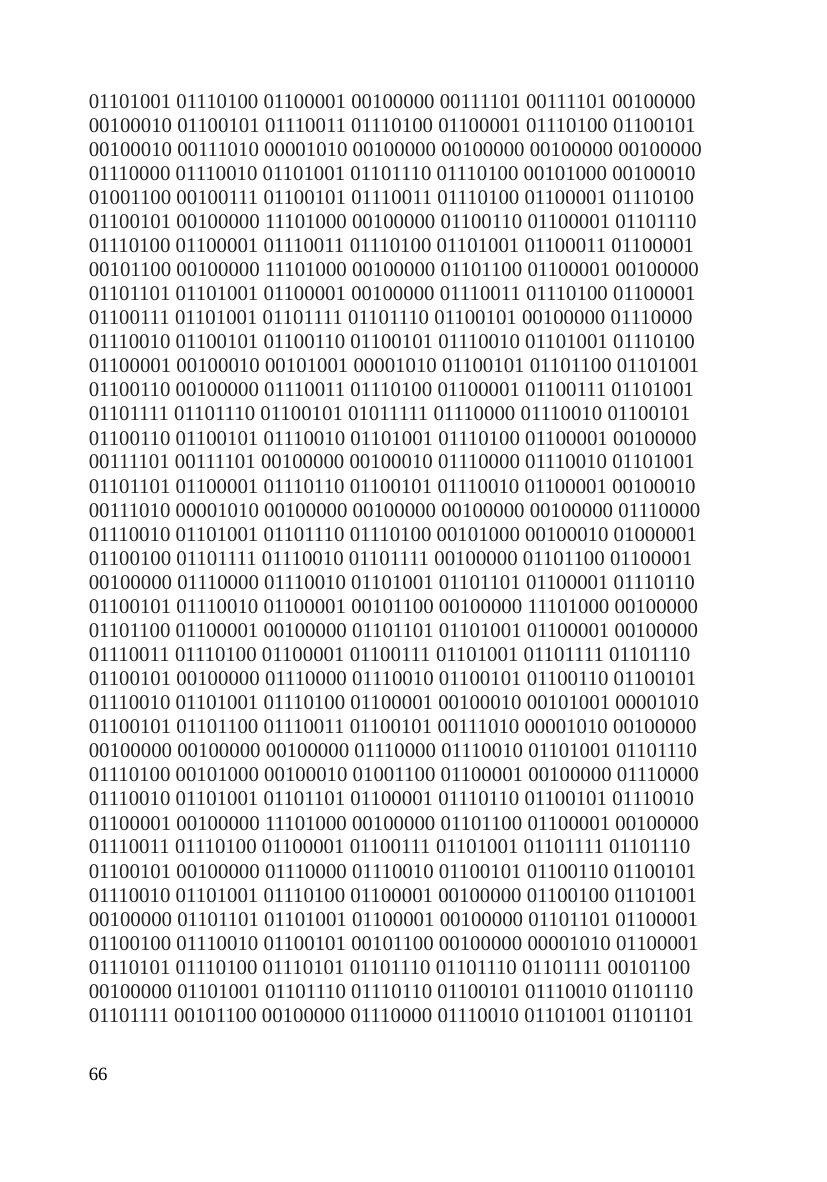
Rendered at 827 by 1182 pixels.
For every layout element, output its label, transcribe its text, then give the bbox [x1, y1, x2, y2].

text 01101001 01110100 01100001 00100000 00111101 00111101 00100000 00100010 01100101 01110011 01110100 01100001 01110100 01100101 00100010 00111010 00001010 00100000 00100000 00100000 00100000 01110000 01110010 01101001 01101110 01110100 00101000 00100010 01001100 00100111 01100101 01110011 01110100 01100001 01110100 01100101 00100000 11101000 00100000 01100110 01100001 01101110 01110100 01100001 01110011 01110100 01101001 01100011 01100001 00101100 00100000 11101000 00100000 01101100 01100001 00100000 01101101 01101001 01100001 00100000 01110011 01110100 01100001 01100111 01101001 01101111 01101110 01100101 00100000 01110000 01110010 01100101 01100110 01100101 01110010 01101001 01110100 01100001 00100010 00101001 00001010 01100101 01101100 01101001 01100110 00100000 01110011 01110100 01100001 01100111 01101001 01101111 01101110 01100101 01011111 01110000 01110010 01100101 01100110 01100101 01110010 01101001 01110100 01100001 00100000 00111101 00111101 00100000 00100010 01110000 01110010 01101001 01101101 01100001 01110110 01100101 01110010 01100001 00100010 00111010 00001010 00100000 00100000 00100000 00100000 01110000 01110010 01101001 01101110 01110100 00101000 00100010 01000001 01100100 01101111 01110010 01101111 00100000 01101100 01100001 00100000 01110000 01110010 01101001 01101101 01100001 01110110 01100101 01110010 01100001 00101100 00100000 11101000 00100000 01101100 01100001 00100000 01101101 01101001 01100001 00100000 01110011 01110100 01100001 01100111 01101001 01101111 01101110 01100101 00100000 01110000 01110010 01100101 01100110 01100101 01110010 01101001 01110100 01100001 00100010 00101001 00001010 01100101 01101100 01110011 01100101 00111010 00001010 00100000 00100000 00100000 00100000 01110000 01110010 01101001 01101110 01110100 00101000 00100010 01001100 01100001 00100000 01110000 01110010 01101001 01101101 01100001 01110110 01100101 01110010 01100001 00100000 11101000 00100000 01101100 01100001 00100000 01110011 01110100 01100001 01100111 01101001 01101111 01101110 01100101 00100000 01110000 01110010 01100101 01100110 01100101 01110010 01101001 01110100 01100001 00100000 01100100 01101001 00100000 01101101 01101001 01100001 00100000 01101101 01100001 01100100 01110010 01100101 00101100 00100000 00001010 01100001 01110101 01110100 01110101 01101110 01101110 01101111 00101100 00100000 01101001 01101110 01110110 01100101 01110010 01101110 01101111 00101100 00100000 01110000 01110010 01101001 01101101 [88, 88, 738, 1027]
